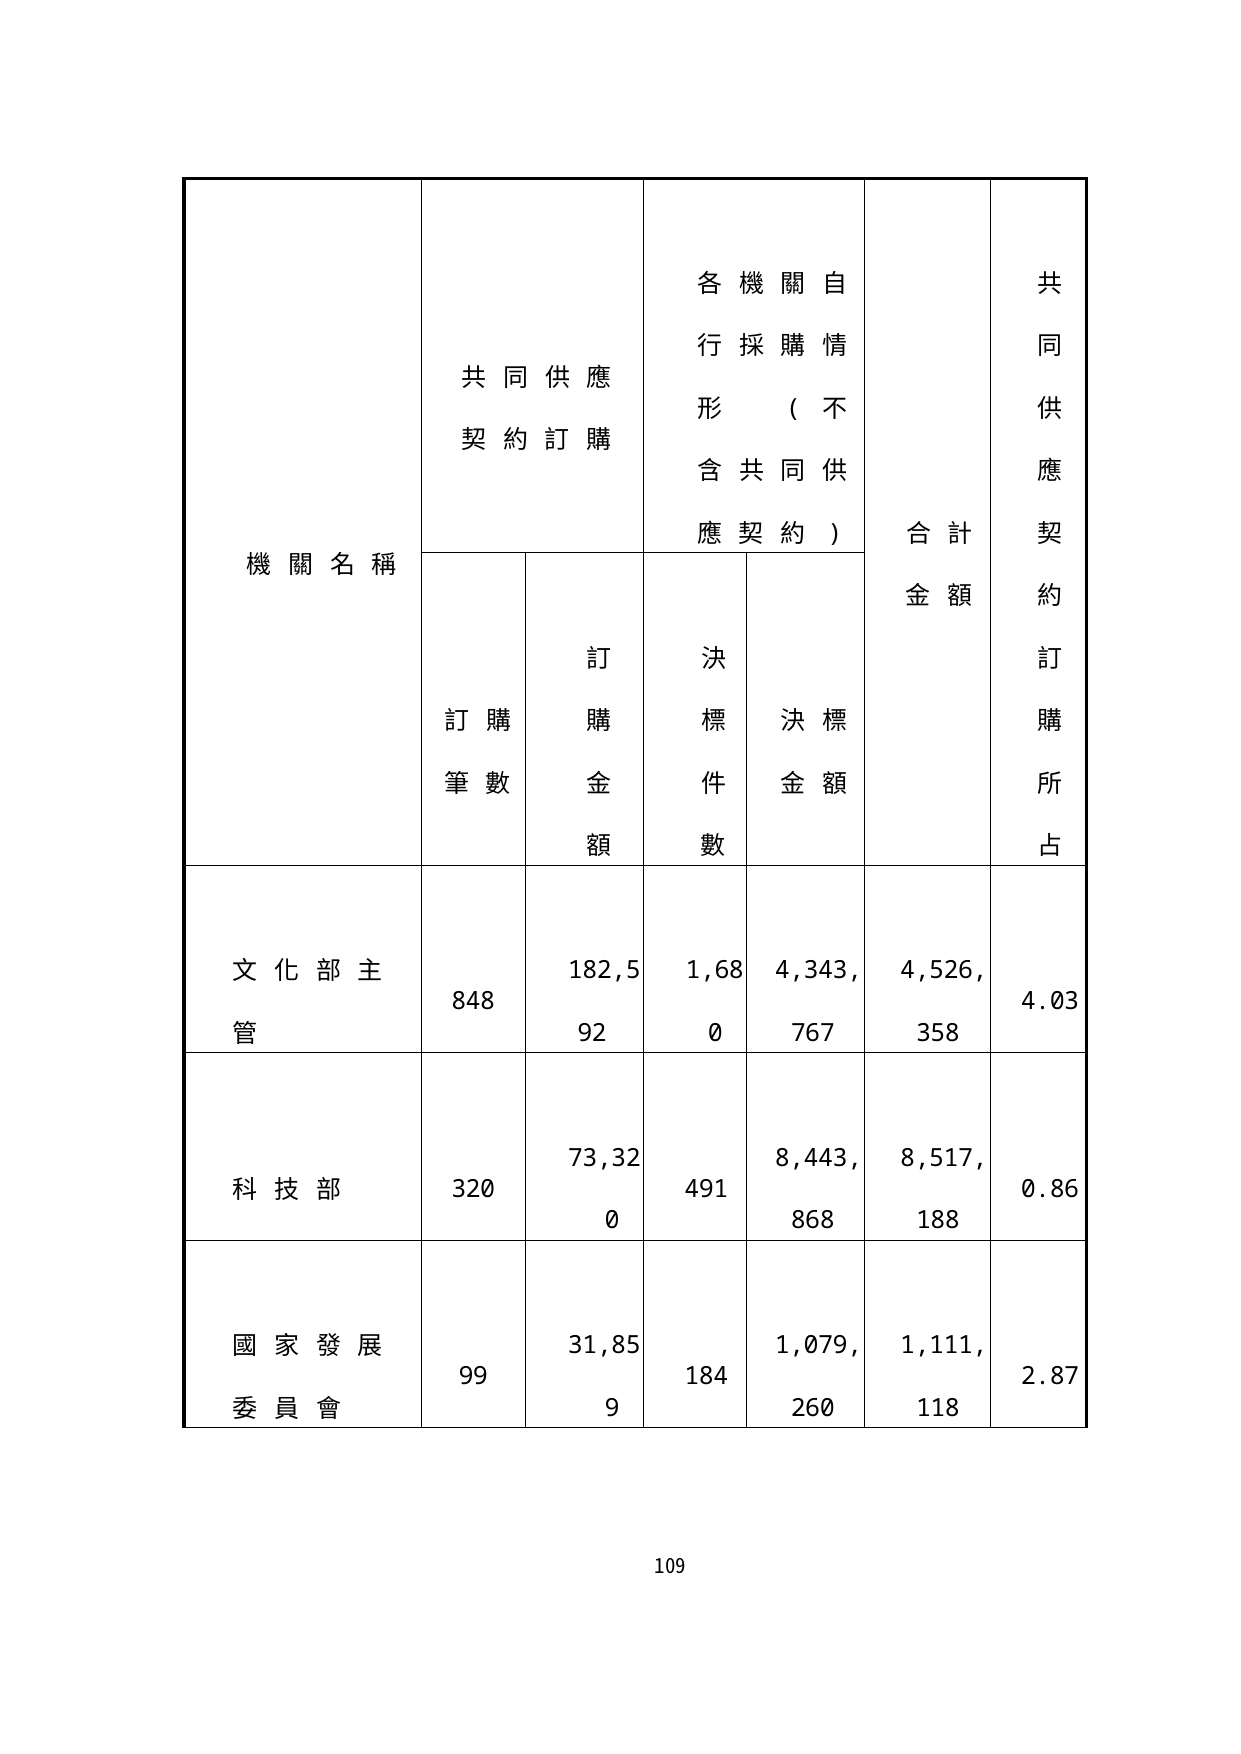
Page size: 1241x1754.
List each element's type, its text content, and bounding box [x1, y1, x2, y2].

table_cell 320 [422, 1053, 525, 1240]
table_header 共同供應契約訂購 [422, 180, 643, 552]
table_cell 848 [422, 866, 525, 1052]
table_cell 0.86 [991, 1053, 1085, 1240]
table_cell 1,079,260 [747, 1241, 864, 1427]
table_cell 31,859 [526, 1241, 643, 1427]
table_cell 491 [644, 1053, 746, 1240]
table_cell 8,517,188 [865, 1053, 990, 1240]
table_cell 73,320 [526, 1053, 643, 1240]
table_cell 決標件數 [644, 553, 746, 865]
table_cell 1,111,118 [865, 1241, 990, 1427]
table_cell 4,526,358 [865, 866, 990, 1052]
table_cell 國家發展委員會 [186, 1241, 421, 1427]
table_header 各機關自行採購情形 (不含共同供應契約) [644, 180, 864, 552]
table_cell 4.03 [991, 866, 1085, 1052]
table_cell 184 [644, 1241, 746, 1427]
table_header 共同供應契約訂購所占比率 [991, 180, 1085, 865]
table_cell 決標金額 [747, 553, 864, 865]
table_cell 2.87 [991, 1241, 1085, 1427]
table_cell 99 [422, 1241, 525, 1427]
table_header 機關名稱 [186, 180, 421, 865]
table_cell 1,680 [644, 866, 746, 1052]
table_cell 科技部 [186, 1053, 421, 1240]
table_cell 文化部主管 [186, 866, 421, 1052]
table_cell 8,443,868 [747, 1053, 864, 1240]
table_header 合計金額 [865, 180, 990, 865]
table_cell 訂購金額 [526, 553, 643, 865]
table_cell 4,343,767 [747, 866, 864, 1052]
table_cell 訂購筆數 [422, 553, 525, 865]
table_cell 182,592 [526, 866, 643, 1052]
